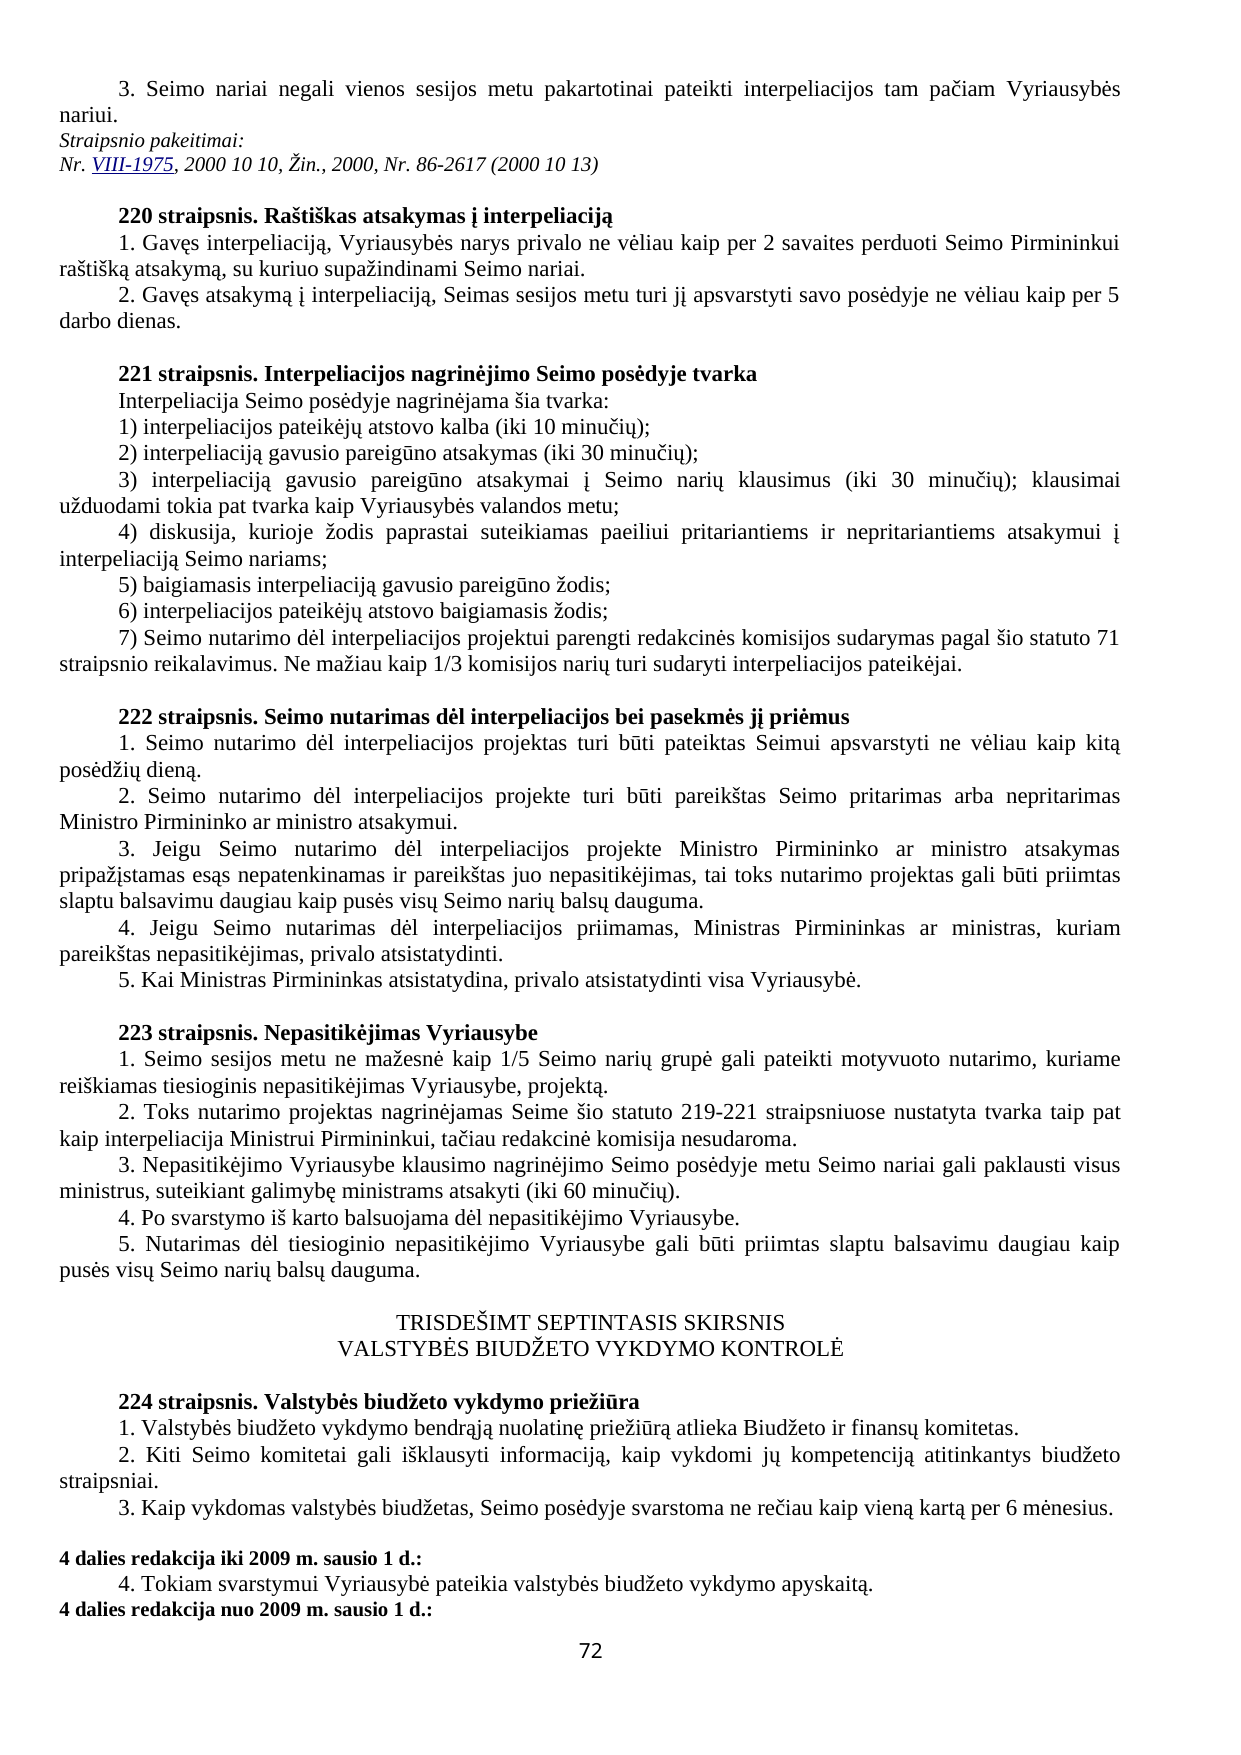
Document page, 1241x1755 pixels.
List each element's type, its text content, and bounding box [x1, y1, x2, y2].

text VALSTYBĖS BIUDŽETO VYKDYMO KONTROLĖ [59, 1335, 1122, 1362]
text TRISDEŠIMT SEPTINTASIS SKIRSNIS [59, 1309, 1122, 1335]
text Straipsnio pakeitimai: [59, 128, 1122, 152]
text 4 dalies redakcija iki 2009 m. sausio 1 d.: [59, 1546, 1122, 1570]
text 5) baigiamasis interpeliaciją gavusio pareigūno žodis; [59, 571, 1122, 597]
text 1. Gavęs interpeliaciją, Vyriausybės narys privalo ne vėliau kaip per 2 savaites perduoti Seimo Pirmininkui raštišką atsakymą, su kuriuo supažindinami Seimo nariai. [59, 228, 1122, 281]
text 223 straipsnis. Nepasitikėjimas Vyriausybe [59, 1019, 1122, 1046]
text 4. Tokiam svarstymui Vyriausybė pateikia valstybės biudžeto vykdymo apyskaitą. [59, 1570, 1122, 1597]
text 3. Jeigu Seimo nutarimo dėl interpeliacijos projekte Ministro Pirmininko ar ministro atsakymas pripažįstamas esąs nepatenkinamas ir pareikštas juo nepasitikėjimas, tai toks nutarimo projektas gali būti priimtas slaptu balsavimu daugiau kaip pusės visų Seimo narių balsų dauguma. [59, 835, 1122, 914]
text 1) interpeliacijos pateikėjų atstovo kalba (iki 10 minučių); [59, 413, 1122, 439]
text 4) diskusija, kurioje žodis paprastai suteikiamas paeiliui pritariantiems ir nepritariantiems atsakymui į interpeliaciją Seimo nariams; [59, 518, 1122, 571]
text 1. Seimo nutarimo dėl interpeliacijos projektas turi būti pateiktas Seimui apsvarstyti ne vėliau kaip kitą posėdžių dieną. [59, 729, 1122, 782]
text 3) interpeliaciją gavusio pareigūno atsakymai į Seimo narių klausimus (iki 30 minučių); klausimai užduodami tokia pat tvarka kaip Vyriausybės valandos metu; [59, 466, 1122, 518]
text 221 straipsnis. Interpeliacijos nagrinėjimo Seimo posėdyje tvarka [59, 360, 1122, 387]
text 5. Nutarimas dėl tiesioginio nepasitikėjimo Vyriausybe gali būti priimtas slaptu balsavimu daugiau kaip pusės visų Seimo narių balsų dauguma. [59, 1230, 1122, 1283]
text 222 straipsnis. Seimo nutarimas dėl interpeliacijos bei pasekmės jį priėmus [59, 703, 1122, 729]
text Nr. VIII-1975, 2000 10 10, Žin., 2000, Nr. 86-2617 (2000 10 13) [59, 152, 1122, 176]
text 2. Kiti Seimo komitetai gali išklausyti informaciją, kaip vykdomi jų kompetenciją atitinkantys biudžeto straipsniai. [59, 1441, 1122, 1493]
text 220 straipsnis. Raštiškas atsakymas į interpeliaciją [59, 202, 1122, 228]
text 2. Gavęs atsakymą į interpeliaciją, Seimas sesijos metu turi jį apsvarstyti savo posėdyje ne vėliau kaip per 5 darbo dienas. [59, 281, 1122, 334]
text 224 straipsnis. Valstybės biudžeto vykdymo priežiūra [59, 1388, 1122, 1414]
text 3. Kaip vykdomas valstybės biudžetas, Seimo posėdyje svarstoma ne rečiau kaip vieną kartą per 6 mėnesius. [59, 1493, 1122, 1520]
text 2. Seimo nutarimo dėl interpeliacijos projekte turi būti pareikštas Seimo pritarimas arba nepritarimas Ministro Pirmininko ar ministro atsakymui. [59, 782, 1122, 835]
text 6) interpeliacijos pateikėjų atstovo baigiamasis žodis; [59, 597, 1122, 624]
text 1. Seimo sesijos metu ne mažesnė kaip 1/5 Seimo narių grupė gali pateikti motyvuoto nutarimo, kuriame reiškiamas tiesioginis nepasitikėjimas Vyriausybe, projektą. [59, 1046, 1122, 1098]
text Interpeliacija Seimo posėdyje nagrinėjama šia tvarka: [59, 387, 1122, 413]
text 4. Jeigu Seimo nutarimas dėl interpeliacijos priimamas, Ministras Pirmininkas ar ministras, kuriam pareikštas nepasitikėjimas, privalo atsistatydinti. [59, 914, 1122, 966]
text 2) interpeliaciją gavusio pareigūno atsakymas (iki 30 minučių); [59, 439, 1122, 466]
text 4. Po svarstymo iš karto balsuojama dėl nepasitikėjimo Vyriausybe. [59, 1204, 1122, 1230]
text 3. Nepasitikėjimo Vyriausybe klausimo nagrinėjimo Seimo posėdyje metu Seimo nariai gali paklausti visus ministrus, suteikiant galimybę ministrams atsakyti (iki 60 minučių). [59, 1151, 1122, 1204]
text 2. Toks nutarimo projektas nagrinėjamas Seime šio statuto 219-221 straipsniuose nustatyta tvarka taip pat kaip interpeliacija Ministrui Pirmininkui, tačiau redakcinė komisija nesudaroma. [59, 1098, 1122, 1151]
text 5. Kai Ministras Pirmininkas atsistatydina, privalo atsistatydinti visa Vyriausybė. [59, 966, 1122, 993]
text 7) Seimo nutarimo dėl interpeliacijos projektui parengti redakcinės komisijos sudarymas pagal šio statuto 71 straipsnio reikalavimus. Ne mažiau kaip 1/3 komisijos narių turi sudaryti interpeliacijos pateikėjai. [59, 624, 1122, 677]
text 1. Valstybės biudžeto vykdymo bendrąją nuolatinę priežiūrą atlieka Biudžeto ir finansų komitetas. [59, 1414, 1122, 1441]
text 3. Seimo nariai negali vienos sesijos metu pakartotinai pateikti interpeliacijos tam pačiam Vyriausybės nariui. [59, 75, 1122, 128]
text 4 dalies redakcija nuo 2009 m. sausio 1 d.: [59, 1597, 1122, 1621]
